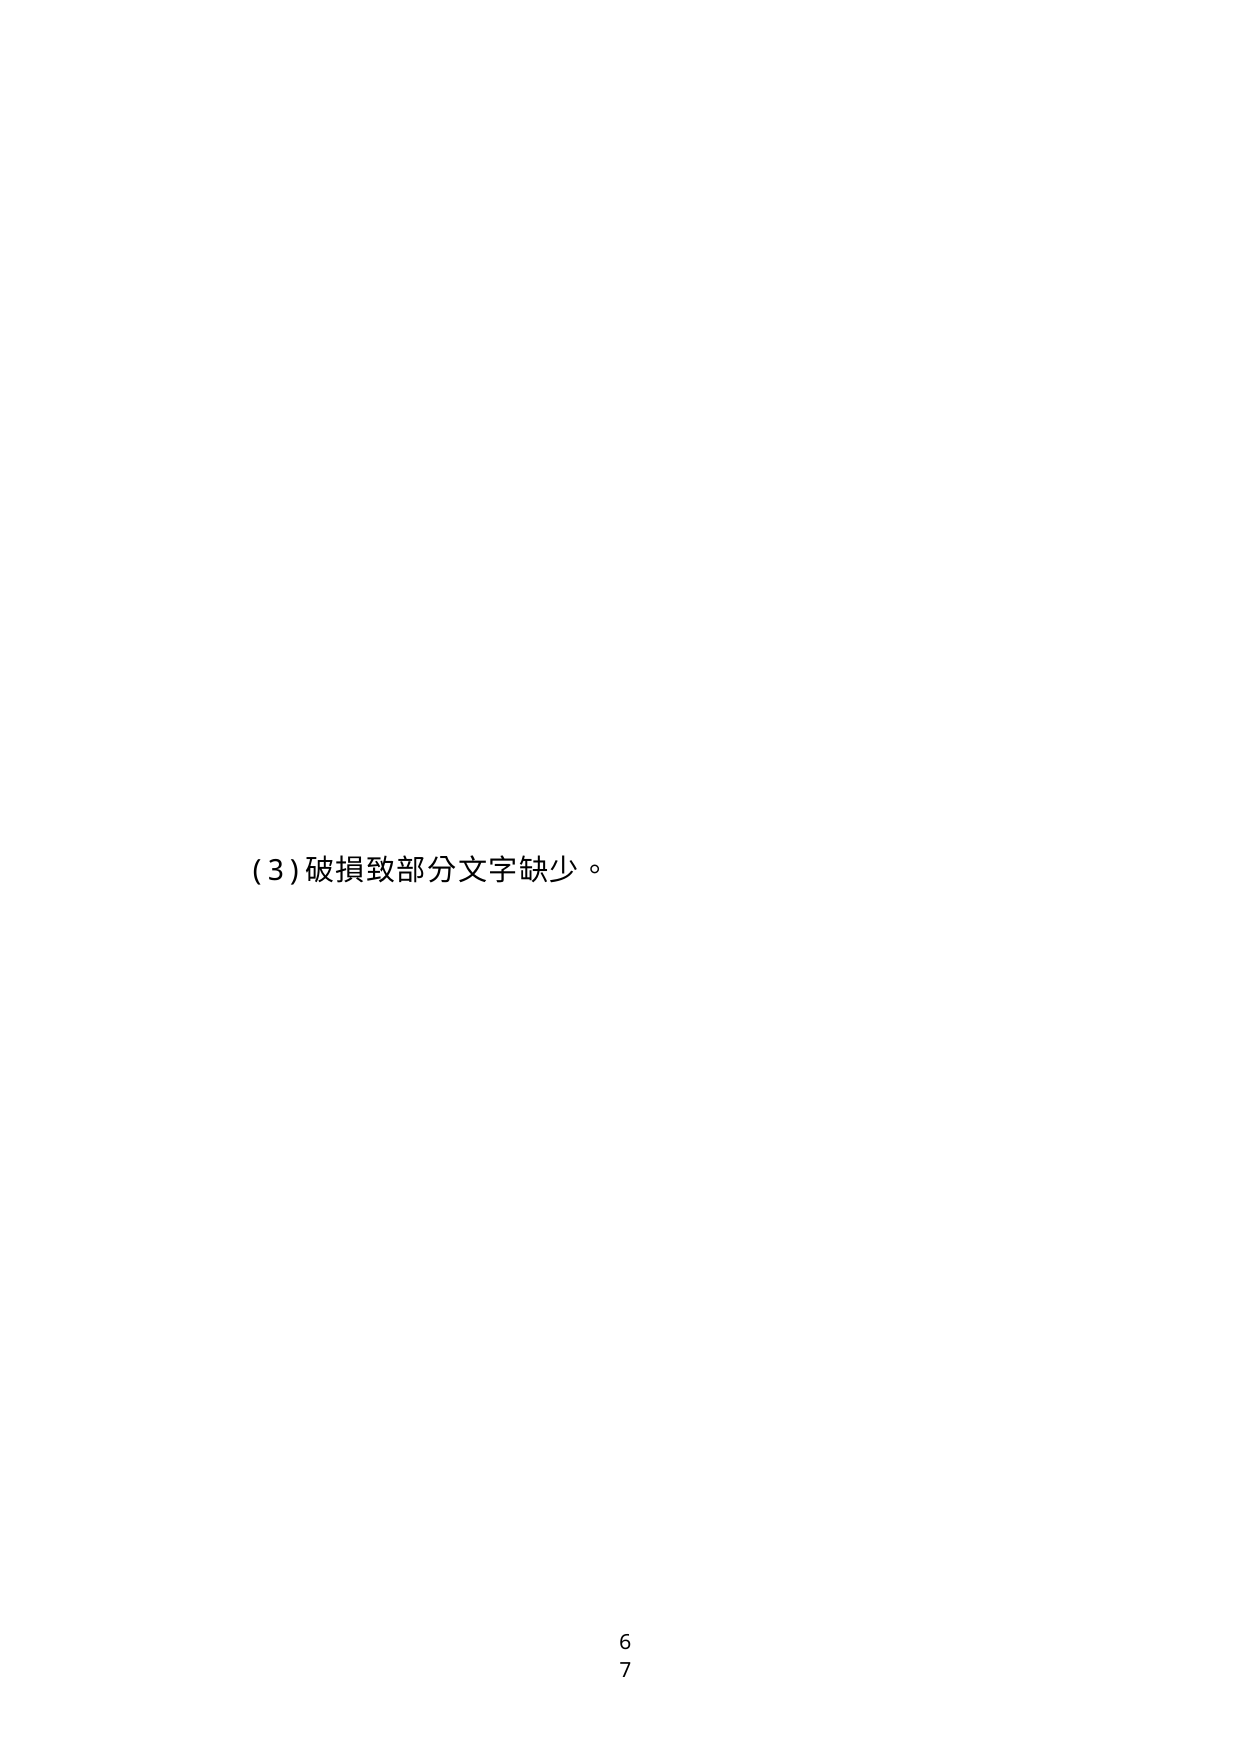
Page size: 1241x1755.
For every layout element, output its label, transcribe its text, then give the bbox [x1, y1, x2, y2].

text (3)破損致部分文字缺少。 [248, 826, 1110, 889]
